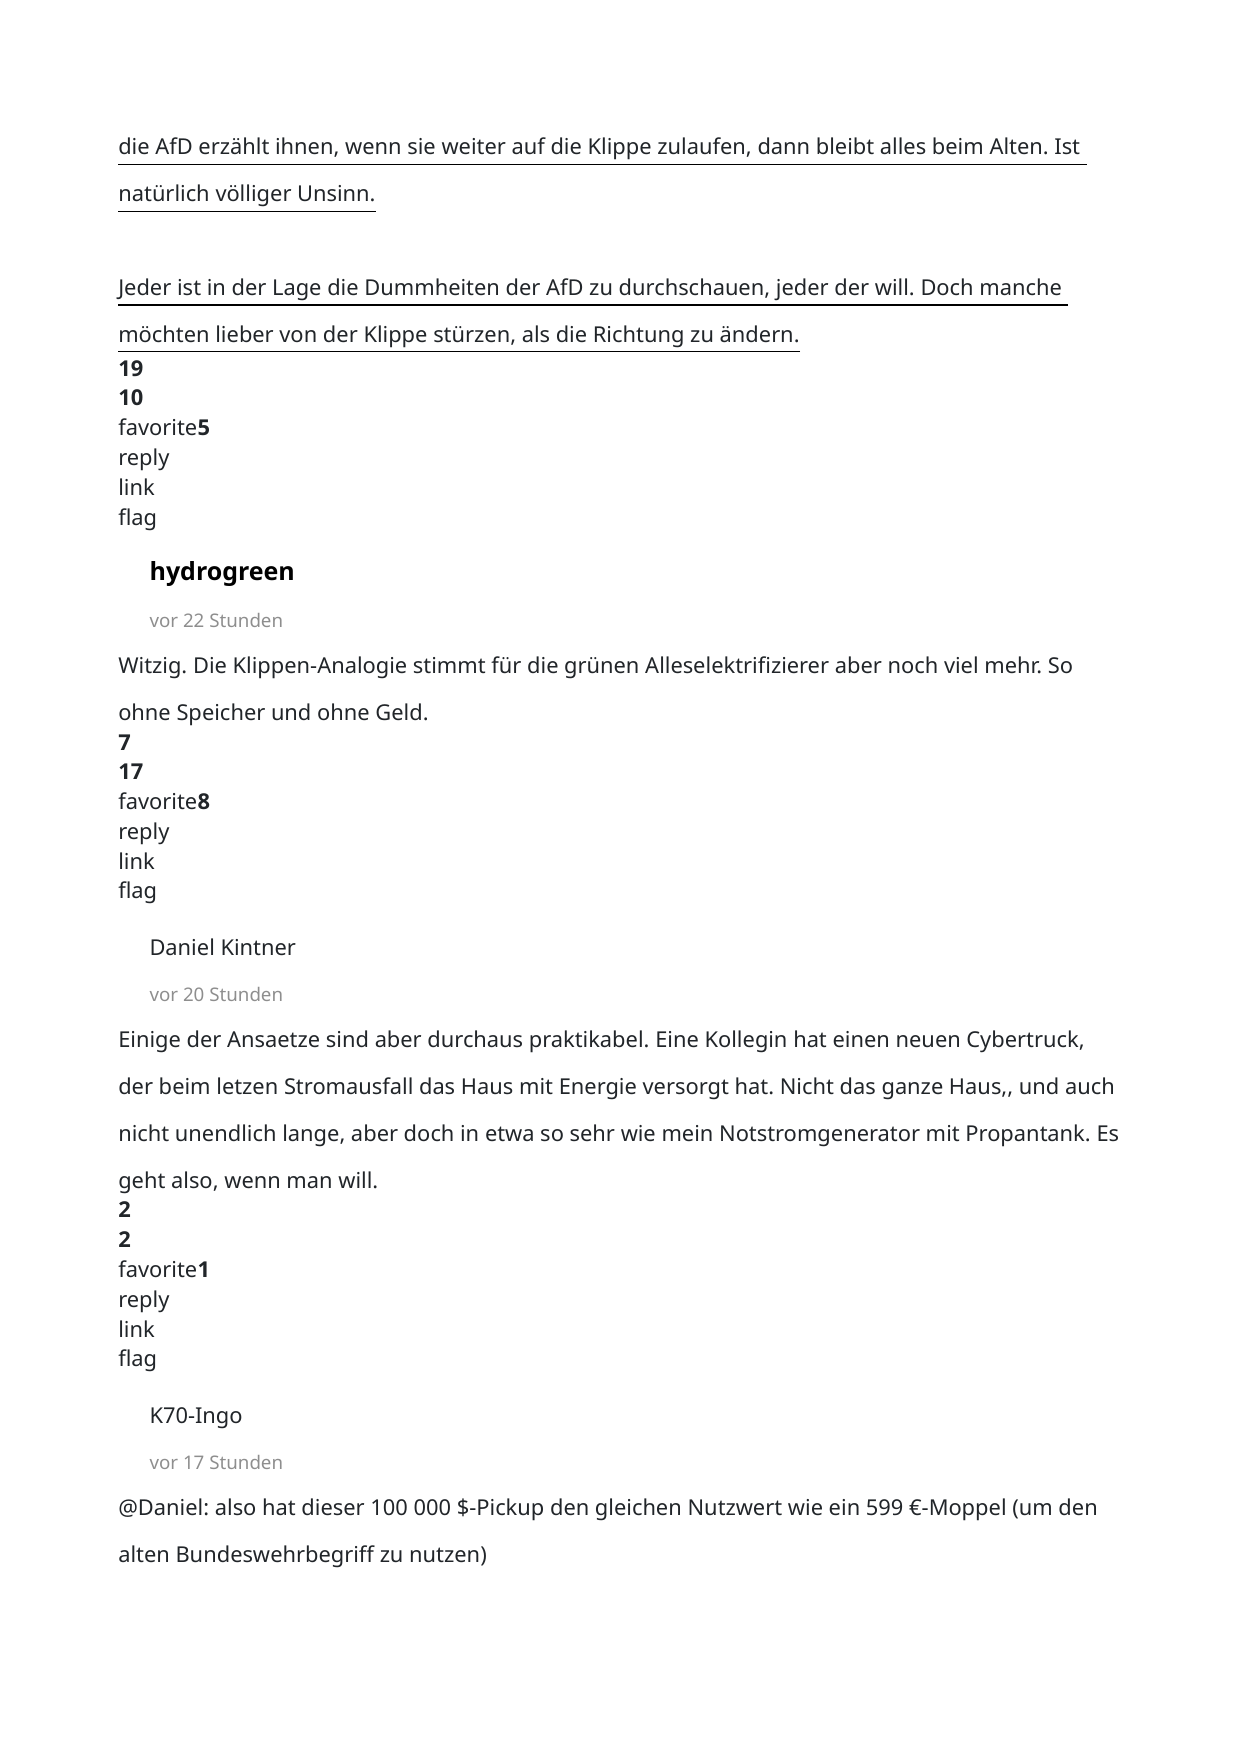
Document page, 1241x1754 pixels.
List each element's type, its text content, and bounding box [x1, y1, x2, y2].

text Einige der Ansaetze sind aber durchaus praktikabel. Eine Kollegin hat einen neuen Cybertruck, der beim letzen Stromausfall das Haus mit Energie versorgt hat. Nicht das ganze Haus,, und auch nicht unendlich lange, aber doch in etwa so sehr wie mein Notstromgenerator mit Propantank. Es geht also, wenn man will. [118, 1007, 1122, 1194]
text 10 [118, 382, 1122, 412]
text vor 22 Stunden [149, 603, 1122, 633]
text 7 [118, 727, 1122, 756]
text flag [118, 876, 1122, 905]
text 19 [118, 352, 1122, 382]
text Daniel Kintner [149, 921, 1114, 962]
text link [118, 1313, 1122, 1343]
text link [118, 472, 1122, 501]
text flag [118, 501, 1122, 531]
text K70-Ingo [149, 1389, 1114, 1429]
text 17 [118, 756, 1122, 786]
text Witzig. Die Klippen-Analogie stimmt für die grünen Alleselektrifizierer aber noch viel mehr. So ohne Speicher und ohne Geld. [118, 633, 1122, 727]
text vor 17 Stunden [149, 1445, 1122, 1475]
text 2 [118, 1224, 1122, 1254]
text link [118, 846, 1122, 876]
text favorite1 [118, 1254, 1122, 1284]
text reply [118, 442, 1122, 472]
text die AfD erzählt ihnen, wenn sie weiter auf die Klippe zulaufen, dann bleibt alles beim Alten. Ist natürlich völliger Unsinn. Jeder ist in der Lage die Dummheiten der AfD zu durchschauen, jeder der will. Doch manche möchten lieber von der Klippe stürzen, als die Richtung zu ändern. [118, 118, 1122, 352]
text 2 [118, 1194, 1122, 1224]
text reply [118, 816, 1122, 846]
text flag [118, 1343, 1122, 1373]
text reply [118, 1284, 1122, 1313]
text favorite8 [118, 786, 1122, 816]
text @Daniel: also hat dieser 100 000 $-Pickup den gleichen Nutzwert wie ein 599 €-Moppel (um den alten Bundeswehrbegriff zu nutzen) [118, 1475, 1122, 1615]
text favorite5 [118, 412, 1122, 442]
text hydrogreen [149, 547, 1114, 587]
text vor 20 Stunden [149, 977, 1122, 1007]
